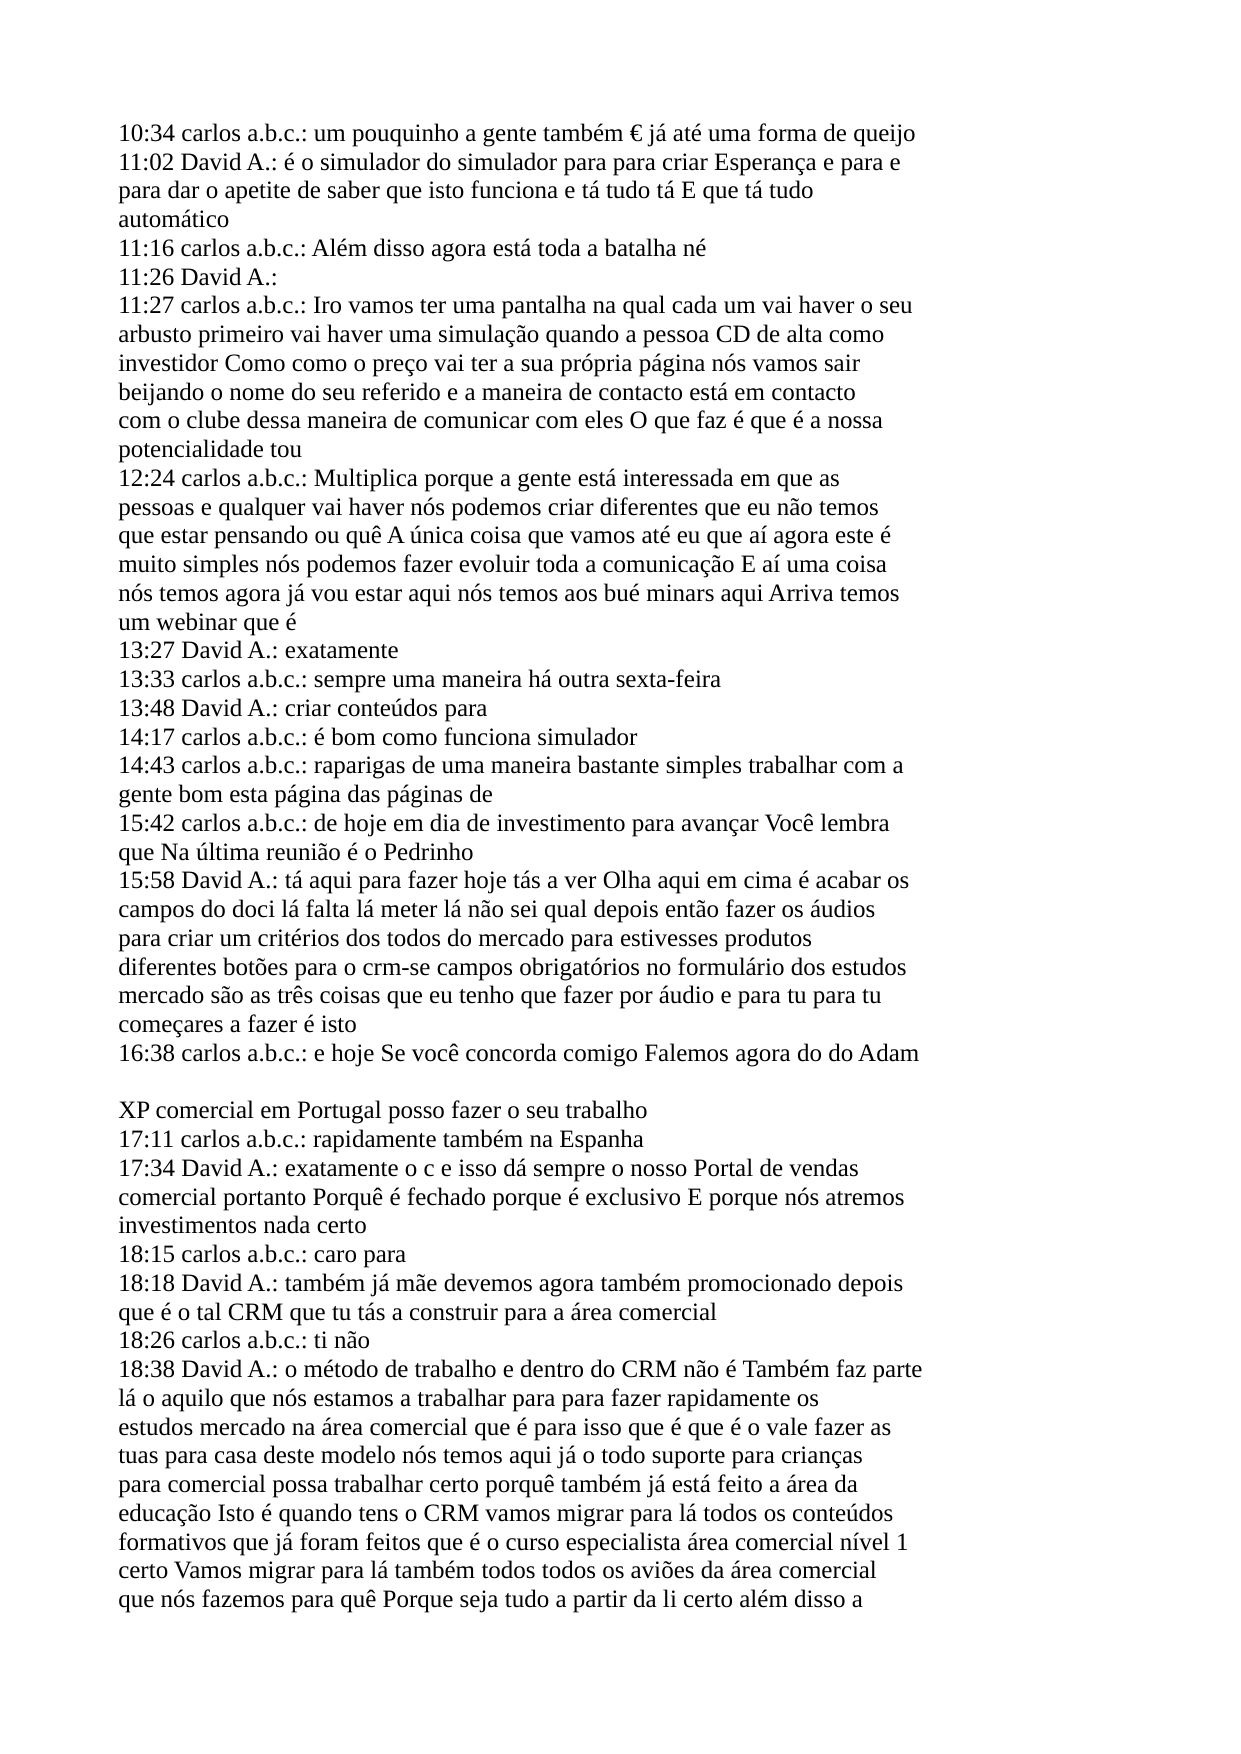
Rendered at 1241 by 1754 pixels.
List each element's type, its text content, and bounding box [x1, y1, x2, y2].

table_header 10:34 carlos a.b.c.: um pouquinho a gente também € já até uma forma de queijo 11:02 David A.: é o simulador do simulador para para criar Esperança e para e para dar o apetite de saber que isto funciona e tá tudo tá E que tá tudo automático 11:16 carlos a.b.c.: Além disso agora está toda a batalha né 11:26 David A.: 11:27 carlos a.b.c.: Iro vamos ter uma pantalha na qual cada um vai haver o seu arbusto primeiro vai haver uma simulação quando a pessoa CD de alta como investidor Como como o preço vai ter a sua própria página nós vamos sair beijando o nome do seu referido e a maneira de contacto está em contacto com o clube dessa maneira de comunicar com eles O que faz é que é a nossa potencialidade tou 12:24 carlos a.b.c.: Multiplica porque a gente está interessada em que as pessoas e qualquer vai haver nós podemos criar diferentes que eu não temos que estar pensando ou quê A única coisa que vamos até eu que aí agora este é muito simples nós podemos fazer evoluir toda a comunicação E aí uma coisa nós temos agora já vou estar aqui nós temos aos bué minars aqui Arriva temos um webinar que é 13:27 David A.: exatamente 13:33 carlos a.b.c.: sempre uma maneira há outra sexta-feira 13:48 David A.: criar conteúdos para 14:17 carlos a.b.c.: é bom como funciona simulador 14:43 carlos a.b.c.: raparigas de uma maneira bastante simples trabalhar com a gente bom esta página das páginas de 15:42 carlos a.b.c.: de hoje em dia de investimento para avançar Você lembra que Na última reunião é o Pedrinho 15:58 David A.: tá aqui para fazer hoje tás a ver Olha aqui em cima é acabar os campos do doci lá falta lá meter lá não sei qual depois então fazer os áudios para criar um critérios dos todos do mercado para estivesses produtos diferentes botões para o crm-se campos obrigatórios no formulário dos estudos mercado são as três coisas que eu tenho que fazer por áudio e para tu para tu começares a fazer é isto 16:38 carlos a.b.c.: e hoje Se você concorda comigo Falemos agora do do Adam XP comercial em Portugal posso fazer o seu trabalho 17:11 carlos a.b.c.: rapidamente também na Espanha 17:34 David A.: exatamente o c e isso dá sempre o nosso Portal de vendas comercial portanto Porquê é fechado porque é exclusivo E porque nós atremos investimentos nada certo 18:15 carlos a.b.c.: caro para 18:18 David A.: também já mãe devemos agora também promocionado depois que é o tal CRM que tu tás a construir para a área comercial 18:26 carlos a.b.c.: ti não 18:38 David A.: o método de trabalho e dentro do CRM não é Também faz parte lá o aquilo que nós estamos a trabalhar para para fazer rapidamente os estudos mercado na área comercial que é para isso que é que é o vale fazer as tuas para casa deste modelo nós temos aqui já o todo suporte para crianças para comercial possa trabalhar certo porquê também já está feito a área da educação Isto é quando tens o CRM vamos migrar para lá todos os conteúdos formativos que já foram feitos que é o curso especialista área comercial nível 1 certo Vamos migrar para lá também todos todos os aviões da área comercial que nós fazemos para quê Porque seja tudo a partir da li certo além disso a [118, 118, 1122, 1613]
